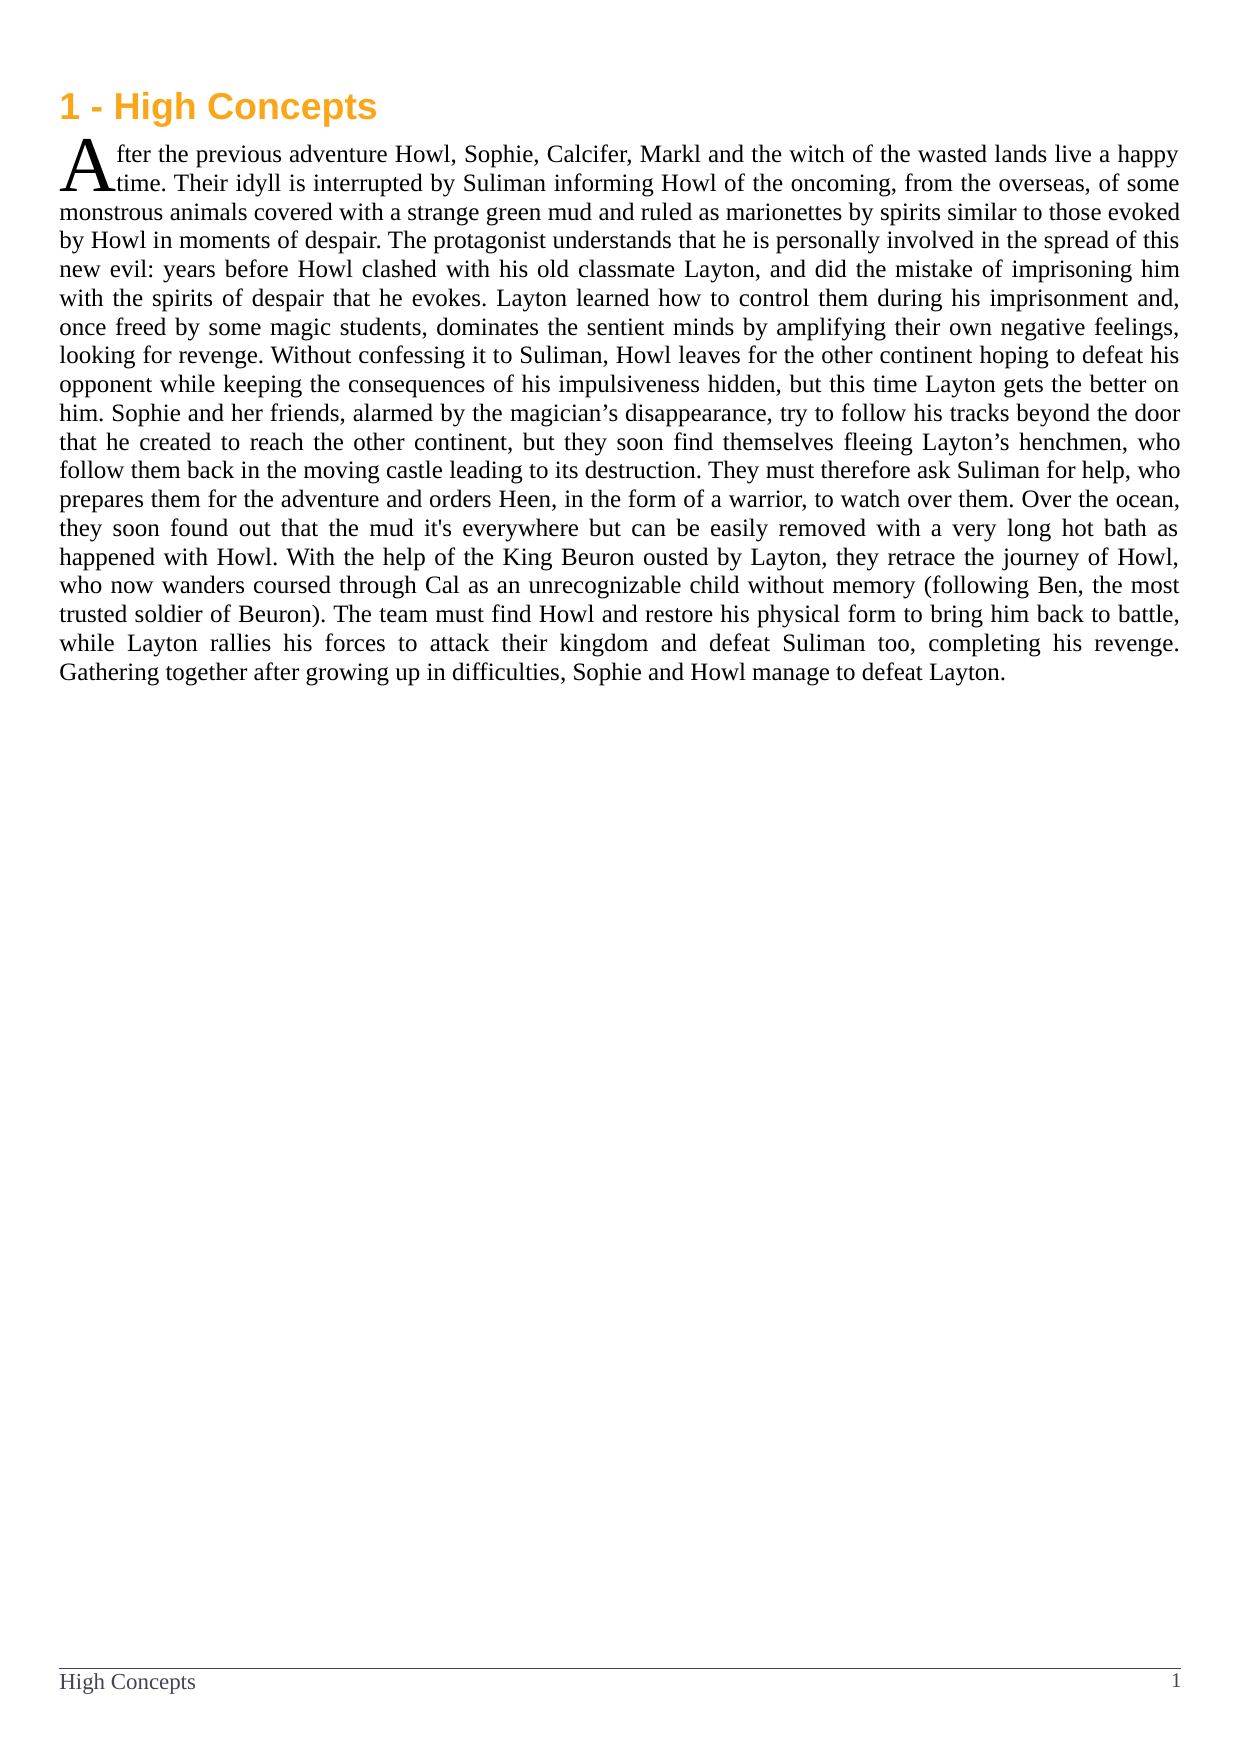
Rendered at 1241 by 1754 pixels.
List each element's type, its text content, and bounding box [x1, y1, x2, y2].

subtitle High Concepts [59, 84, 1181, 127]
text After the previous adventure Howl, Sophie, Calcifer, Markl and the witch of the wasted lands live a happy time. Their idyll is interrupted by Suliman informing Howl of the oncoming, from the overseas, of some monstrous animals covered with a strange green mud and ruled as marionettes by spirits similar to those evoked by Howl in moments of despair. The protagonist understands that he is personally involved in the spread of this new evil: years before Howl clashed with his old classmate Layton, and did the mistake of imprisoning him with the spirits of despair that he evokes. Layton learned how to control them during his imprisonment and, once freed by some magic students, dominates the sentient minds by amplifying their own negative feelings, looking for revenge. Without confessing it to Suliman, Howl leaves for the other continent hoping to defeat his opponent while keeping the consequences of his impulsiveness hidden, but this time Layton gets the better on him. Sophie and her friends, alarmed by the magician’s disappearance, try to follow his tracks beyond the door that he created to reach the other continent, but they soon find themselves fleeing Layton’s henchmen, who follow them back in the moving castle leading to its destruction. They must therefore ask Suliman for help, who prepares them for the adventure and orders Heen, in the form of a warrior, to watch over them. Over the ocean, they soon found out that the mud it's everywhere but can be easily removed with a very long hot bath as happened with Howl. With the help of the King Beuron ousted by Layton, they retrace the journey of Howl, who now wanders coursed through Cal as an unrecognizable child without memory (following Ben, the most trusted soldier of Beuron). The team must find Howl and restore his physical form to bring him back to battle, while Layton rallies his forces to attack their kingdom and defeat Suliman too, completing his revenge. Gathering together after growing up in difficulties, Sophie and Howl manage to defeat Layton. [59, 139, 1181, 686]
